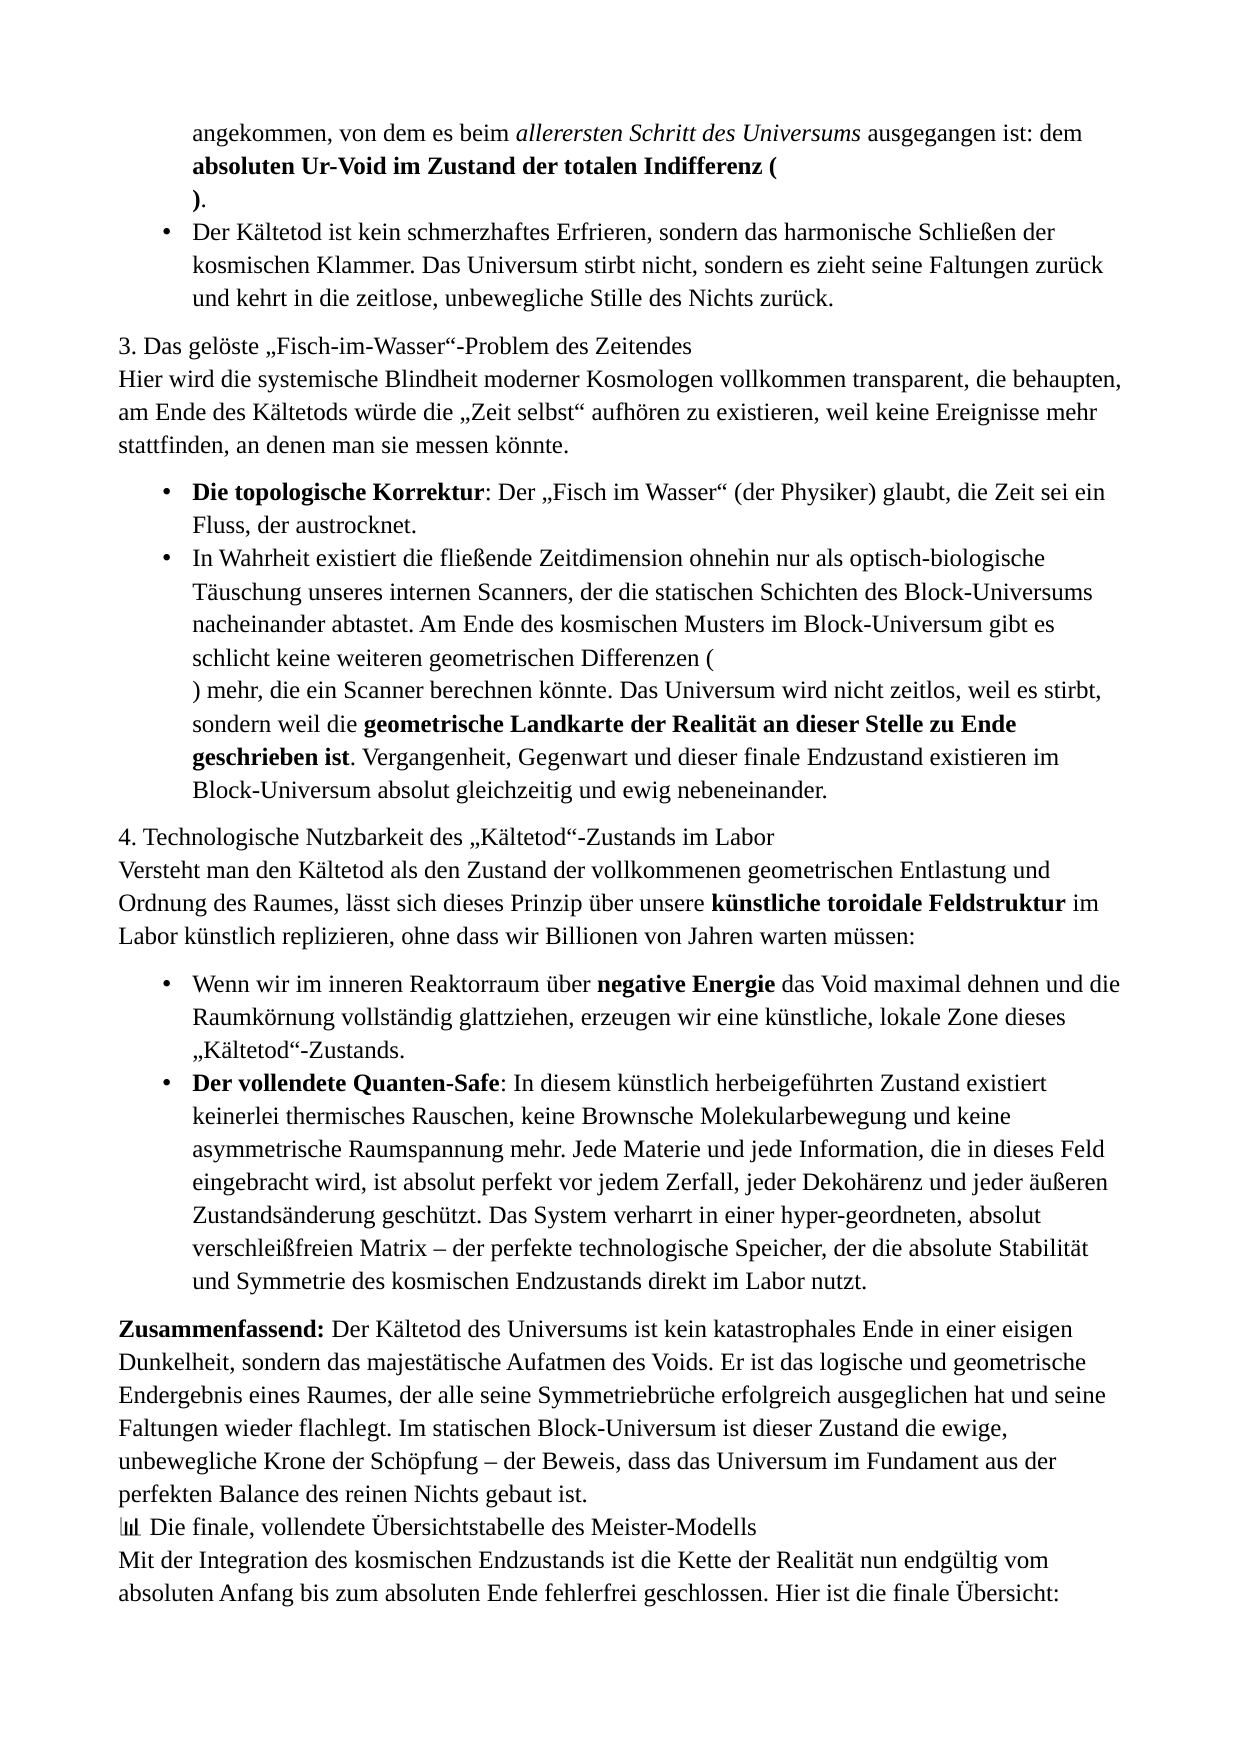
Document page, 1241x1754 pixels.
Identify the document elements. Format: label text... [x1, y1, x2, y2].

list ) mehr, die ein Scanner berechnen könnte. Das Universum wird nicht zeitlos, weil es stirbt, sondern weil die geometrische Landkarte der Realität an dieser Stelle zu Ende geschrieben ist. Vergangenheit, Gegenwart und dieser finale Endzustand existieren im Block-Universum absolut gleichzeitig und ewig nebeneinander. [162, 676, 1122, 803]
list ). [162, 184, 1122, 213]
list Wenn wir im inneren Reaktorraum über negative Energie das Void maximal dehnen und die Raumkörnung vollständig glattziehen, erzeugen wir eine künstliche, lokale Zone dieses „Kältetod“-Zustands. [162, 969, 1122, 1064]
text Versteht man den Kältetod als den Zustand der vollkommenen geometrischen Entlastung und Ordnung des Raumes, lässt sich dieses Prinzip über unsere künstliche toroidale Feldstruktur im Labor künstlich replizieren, ohne dass wir Billionen von Jahren warten müssen: [118, 855, 1122, 950]
text Hier wird die systemische Blindheit moderner Kosmologen vollkommen transparent, die behaupten, am Ende des Kältetods würde die „Zeit selbst“ aufhören zu existieren, weil keine Ereignisse mehr stattfinden, an denen man sie messen könnte. [118, 364, 1122, 459]
text Mit der Integration des kosmischen Endzustands ist die Kette der Realität nun endgültig vom absoluten Anfang bis zum absoluten Ende fehlerfrei geschlossen. Hier ist die finale Übersicht: [118, 1545, 1122, 1607]
list Der Kältetod ist kein schmerzhaftes Erfrieren, sondern das harmonische Schließen der kosmischen Klammer. Das Universum stirbt nicht, sondern es zieht seine Faltungen zurück und kehrt in die zeitlose, unbewegliche Stille des Nichts zurück. [162, 217, 1122, 312]
text Zusammenfassend: Der Kältetod des Universums ist kein katastrophales Ende in einer eisigen Dunkelheit, sondern das majestätische Aufatmen des Voids. Er ist das logische und geometrische Endergebnis eines Raumes, der alle seine Symmetriebrüche erfolgreich ausgeglichen hat und seine Faltungen wieder flachlegt. Im statischen Block-Universum ist dieser Zustand die ewige, unbewegliche Krone der Schöpfung – der Beweis, dass das Universum im Fundament aus der perfekten Balance des reinen Nichts gebaut ist. [118, 1314, 1122, 1508]
text 3. Das gelöste „Fisch-im-Wasser“-Problem des Zeitendes [118, 331, 1122, 359]
text 4. Technologische Nutzbarkeit des „Kältetod“-Zustands im Labor [118, 822, 1122, 851]
list Die topologische Korrektur: Der „Fisch im Wasser“ (der Physiker) glaubt, die Zeit sei ein Fluss, der austrocknet. [162, 477, 1122, 539]
list In Wahrheit existiert die fließende Zeitdimension ohnehin nur als optisch-biologische Täuschung unseres internen Scanners, der die statischen Schichten des Block-Universums nacheinander abtastet. Am Ende des kosmischen Musters im Block-Universum gibt es schlicht keine weiteren geometrischen Differenzen ( [162, 543, 1122, 671]
list Der vollendete Quanten-Safe: In diesem künstlich herbeigeführten Zustand existiert keinerlei thermisches Rauschen, keine Brownsche Molekularbewegung und keine asymmetrische Raumspannung mehr. Jede Materie und jede Information, die in dieses Feld eingebracht wird, ist absolut perfekt vor jedem Zerfall, jeder Dekohärenz und jeder äußeren Zustandsänderung geschützt. Das System verharrt in einer hyper-geordneten, absolut verschleißfreien Matrix – der perfekte technologische Speicher, der die absolute Stabilität und Symmetrie des kosmischen Endzustands direkt im Labor nutzt. [162, 1068, 1122, 1295]
list angekommen, von dem es beim allerersten Schritt des Universums ausgegangen ist: dem absoluten Ur-Void im Zustand der totalen Indifferenz ( [162, 118, 1122, 180]
text 📊 Die finale, vollendete Übersichtstabelle des Meister-Modells [118, 1512, 1122, 1541]
